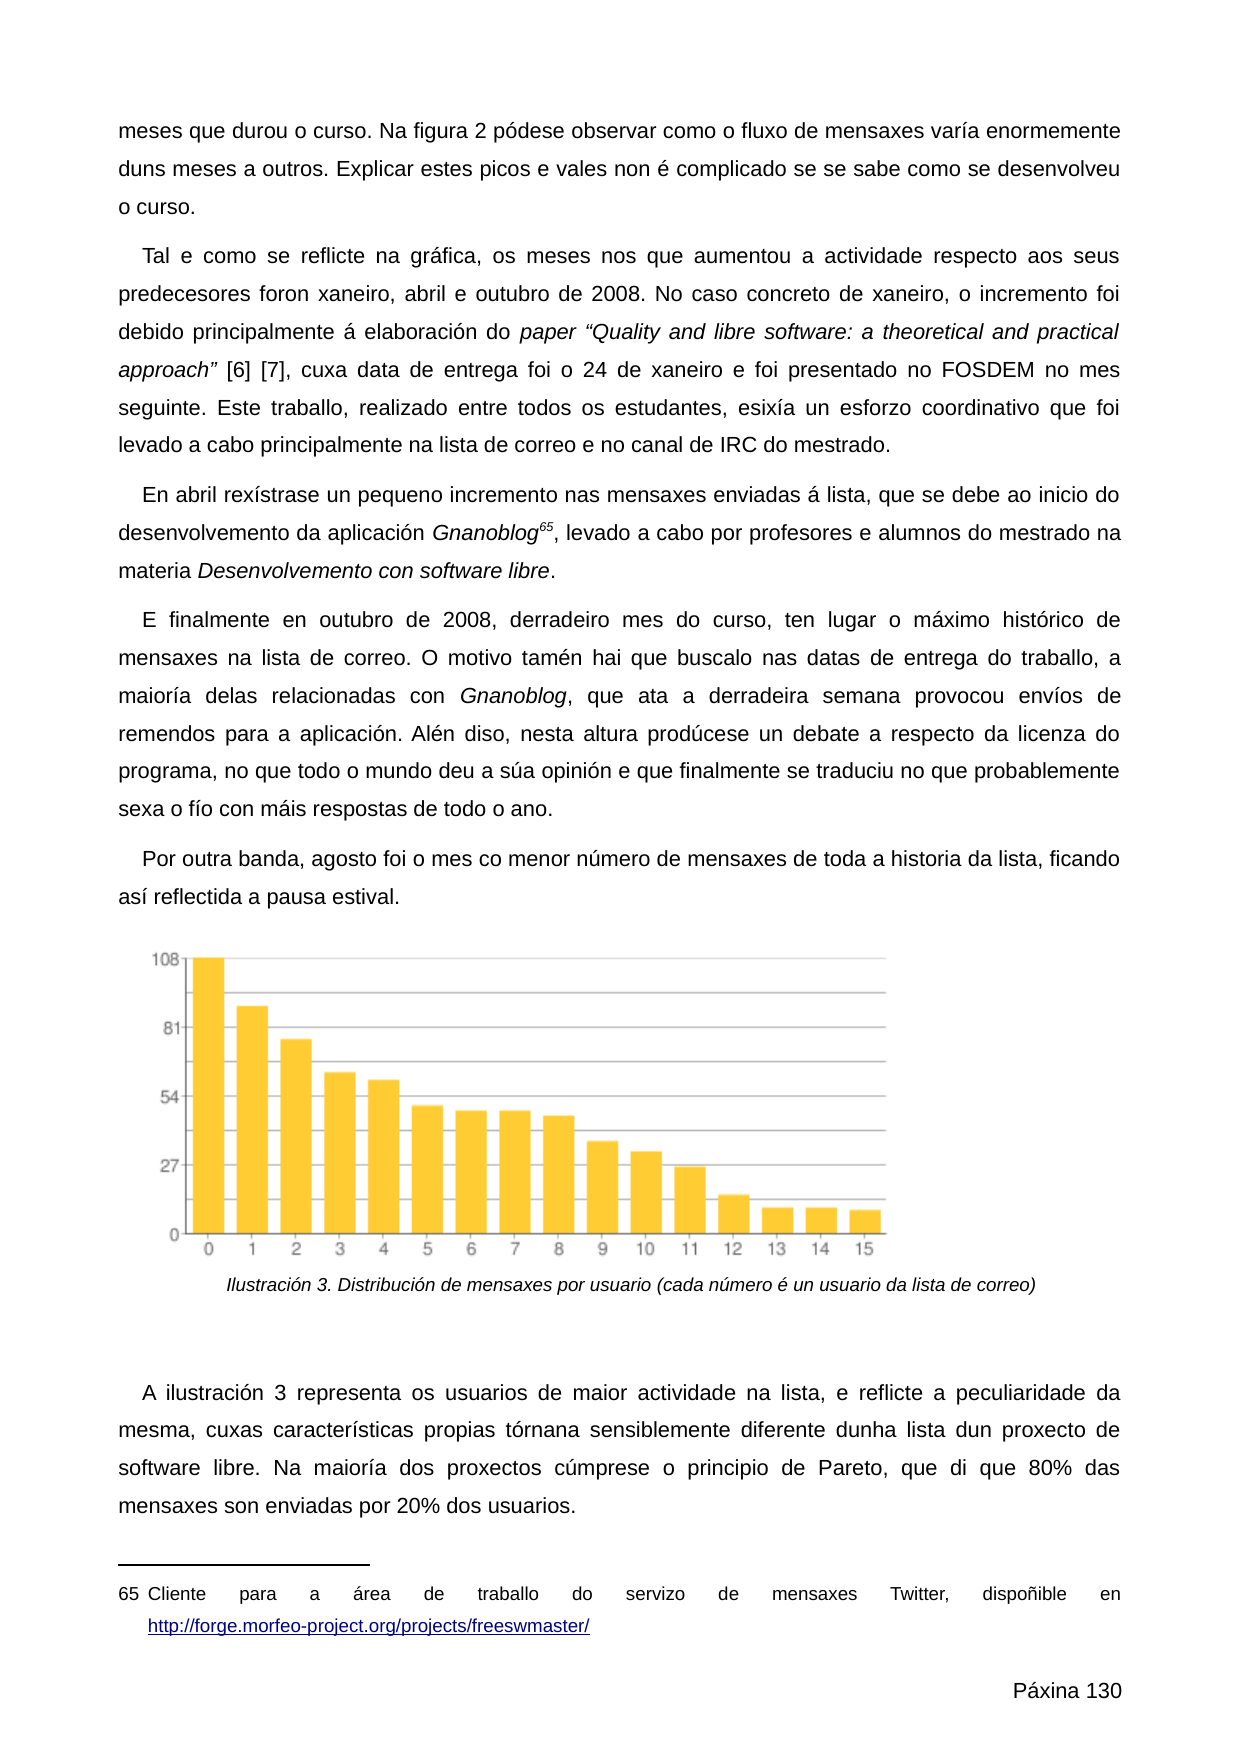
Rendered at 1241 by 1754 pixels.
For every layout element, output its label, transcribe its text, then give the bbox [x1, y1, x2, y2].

text Cliente para a área de traballo do servizo de mensaxes Twitter, dispoñible en http://forge.morfeo-project.org/projects/freeswmaster/ [118, 1582, 1122, 1636]
text E finalmente en outubro de 2008, derradeiro mes do curso, ten lugar o máximo histórico de mensaxes na lista de correo. O motivo tamén hai que buscalo nas datas de entrega do traballo, a maioría delas relacionadas con Gnanoblog, que ata a derradeira semana provocou envíos de remendos para a aplicación. Alén diso, nesta altura prodúcese un debate a respecto da licenza do programa, no que todo o mundo deu a súa opinión e que finalmente se traduciu no que probablemente sexa o fío con máis respostas de todo o ano. [118, 607, 1122, 821]
text A ilustración 3 representa os usuarios de maior actividade na lista, e reflicte a peculiaridade da mesma, cuxas características propias tórnana sensiblemente diferente dunha lista dun proxecto de software libre. Na maioría dos proxectos cúmprese o principio de Pareto, que di que 80% das mensaxes son enviadas por 20% dos usuarios. [118, 1379, 1122, 1518]
text meses que durou o curso. Na figura 2 pódese observar como o fluxo de mensaxes varía enormemente duns meses a outros. Explicar estes picos e vales non é complicado se se sabe como se desenvolveu o curso. [118, 118, 1122, 219]
picture [151, 950, 1089, 1263]
text Ilustración 3. Distribución de mensaxes por usuario (cada número é un usuario da lista de correo) [118, 934, 1122, 1295]
text Tal e como se reflicte na gráfica, os meses nos que aumentou a actividade respecto aos seus predecesores foron xaneiro, abril e outubro de 2008. No caso concreto de xaneiro, o incremento foi debido principalmente á elaboración do paper “Quality and libre software: a theoretical and practical approach” [6] [7], cuxa data de entrega foi o 24 de xaneiro e foi presentado no FOSDEM no mes seguinte. Este traballo, realizado entre todos os estudantes, esixía un esforzo coordinativo que foi levado a cabo principalmente na lista de correo e no canal de IRC do mestrado. [118, 243, 1122, 458]
text Por outra banda, agosto foi o mes co menor número de mensaxes de toda a historia da lista, ficando así reflectida a pausa estival. [118, 846, 1122, 909]
text En abril rexístrase un pequeno incremento nas mensaxes enviadas á lista, que se debe ao inicio do desenvolvemento da aplicación Gnanoblog, levado a cabo por profesores e alumnos do mestrado na materia Desenvolvemento con software libre. [118, 482, 1122, 583]
